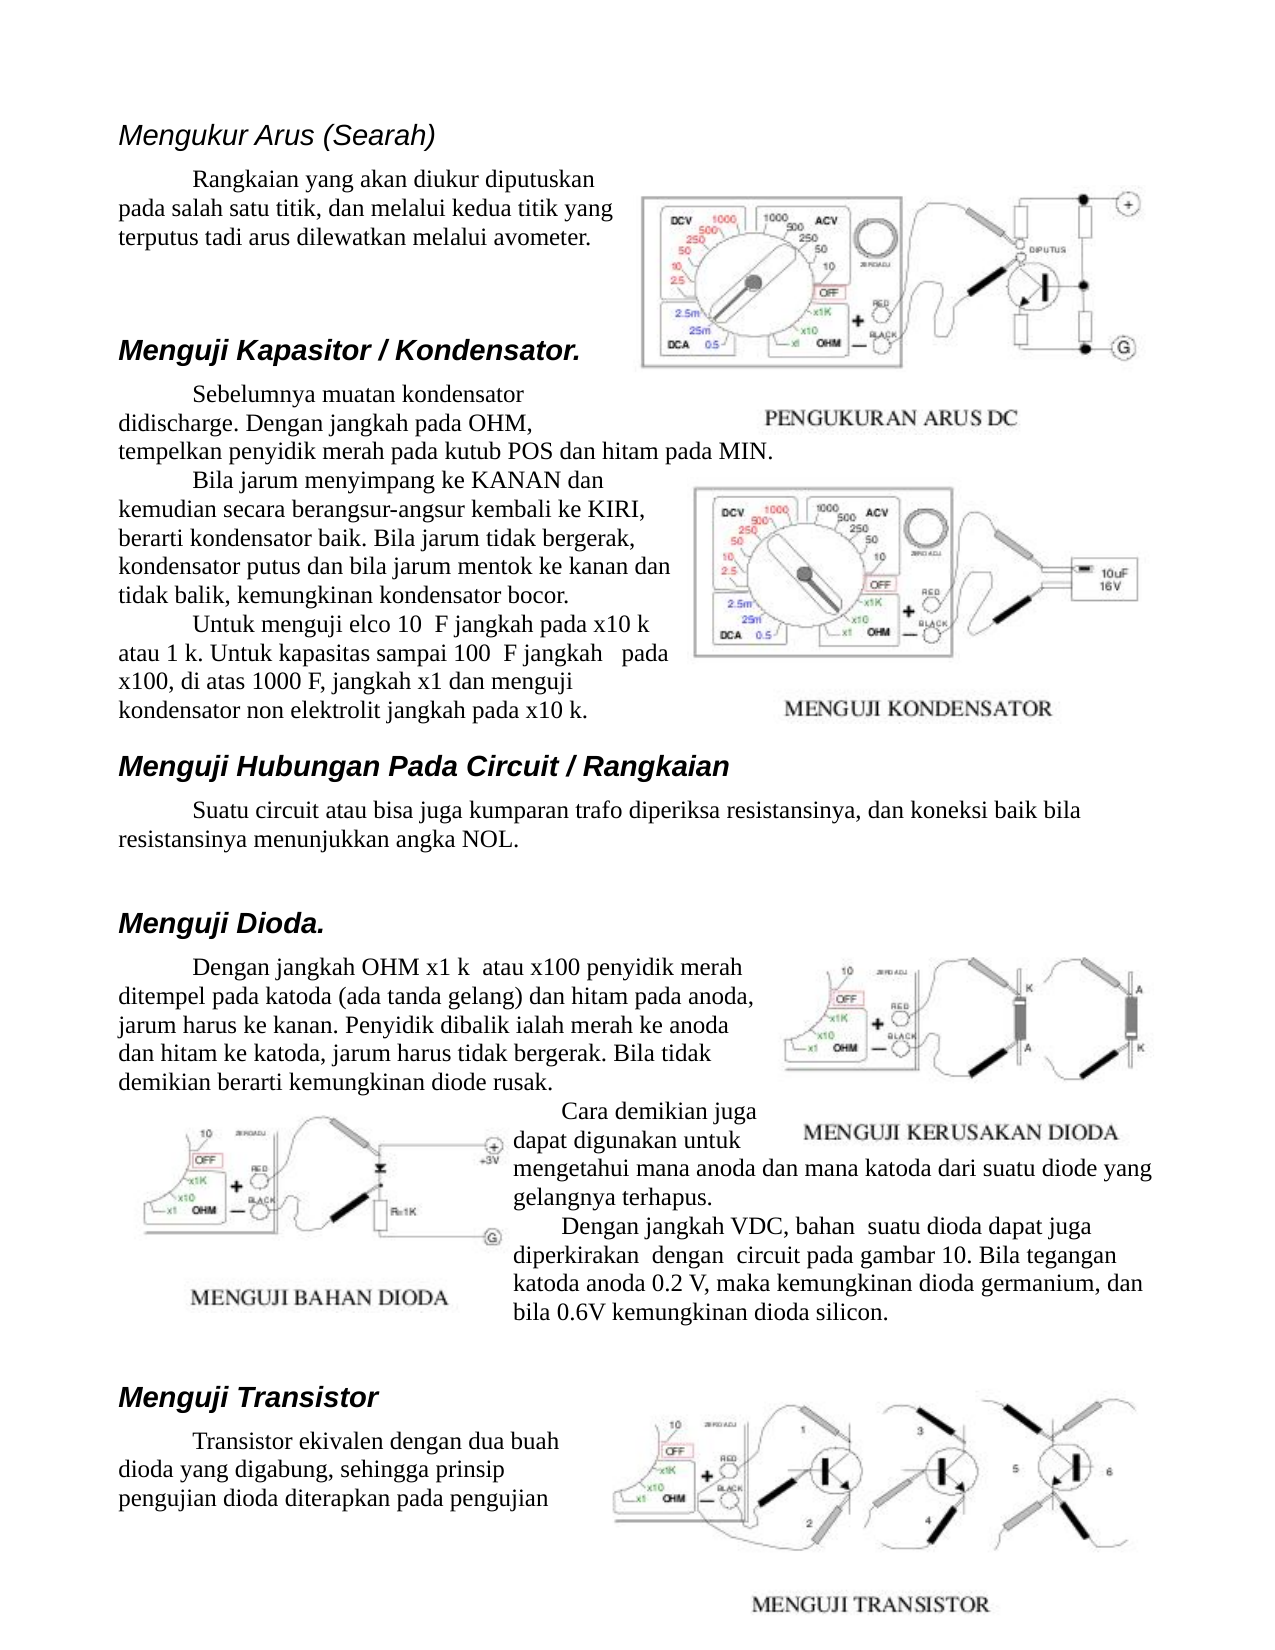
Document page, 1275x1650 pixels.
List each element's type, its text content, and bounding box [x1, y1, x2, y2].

text Cara demikian juga dapat digunakan untuk mengetahui mana anoda dan mana katoda dari suatu diode yang gelangnya terhapus. [118, 1096, 1157, 1211]
text Bila jarum menyimpang ke KANAN dan kemudian secara berangsur-­angsur kembali ke KIRI, berarti kondensator baik. Bila jarum tidak bergerak, kondensator putus dan bila jarum mentok ke kanan dan tidak balik, kemungkinan kondensator bocor. [118, 465, 1157, 609]
text Suatu circuit atau bisa juga kumparan trafo diperiksa resistansinya, dan koneksi baik bila resistansinya menunjukkan angka NOL. [118, 795, 1157, 852]
subtitle Menguji Kapasitor / Kondensator. [118, 333, 632, 366]
text Dengan jangkah OHM x1 k atau x100 penyidik merah ditempel pada katoda (ada tanda gelang) dan hitam pada anoda, jarum harus ke kanan. Penyidik dibalik ialah merah ke anoda dan hitam ke katoda, jarum harus tidak bergerak. Bila tidak demikian berarti kemungkinan diode rusak. [118, 952, 766, 1096]
text Dengan jangkah VDC, bahan suatu dioda dapat juga diperkirakan dengan circuit pada gambar 10. Bila tegangan katoda­ anoda 0.2 V, maka kemungkinan dioda germanium, dan bila 0.6V kemungkinan dioda silicon. [118, 1211, 1157, 1326]
text terputus tadi arus dilewatkan melalui avometer. [118, 222, 632, 250]
text Sebelumnya muatan kondensator didischarge. Dengan jangkah pada OHM, tempelkan penyidik merah pada kutub POS dan hitam pada MIN. [118, 379, 1157, 465]
subtitle Menguji Transistor [118, 1380, 588, 1413]
text Untuk menguji elco 10 F jangkah pada x10 k atau 1 k. Untuk kapasitas sampai 100 F jangkah pada x100, di atas 1000 F, jangkah x1 dan menguji kondensator non elektrolit jangkah pada x10 k. [118, 609, 686, 724]
subtitle Menguji Hubungan Pada Circuit / Rangkaian [118, 749, 1157, 782]
picture [588, 1377, 1157, 1620]
text Transistor ekivalen dengan dua buah dioda yang digabung, sehingga prinsip pengujian dioda diterapkan pada pengujian [118, 1426, 588, 1512]
subtitle Menguji Dioda. [118, 906, 1157, 940]
text Rangkaian yang akan diukur diputuskan pada salah satu titik, dan melalui kedua titik yang [118, 164, 1157, 222]
subtitle Mengukur Arus (Searah) [118, 118, 1157, 152]
picture [632, 185, 1149, 435]
picture [766, 946, 1155, 1151]
picture [122, 1103, 513, 1313]
picture [686, 477, 1151, 724]
